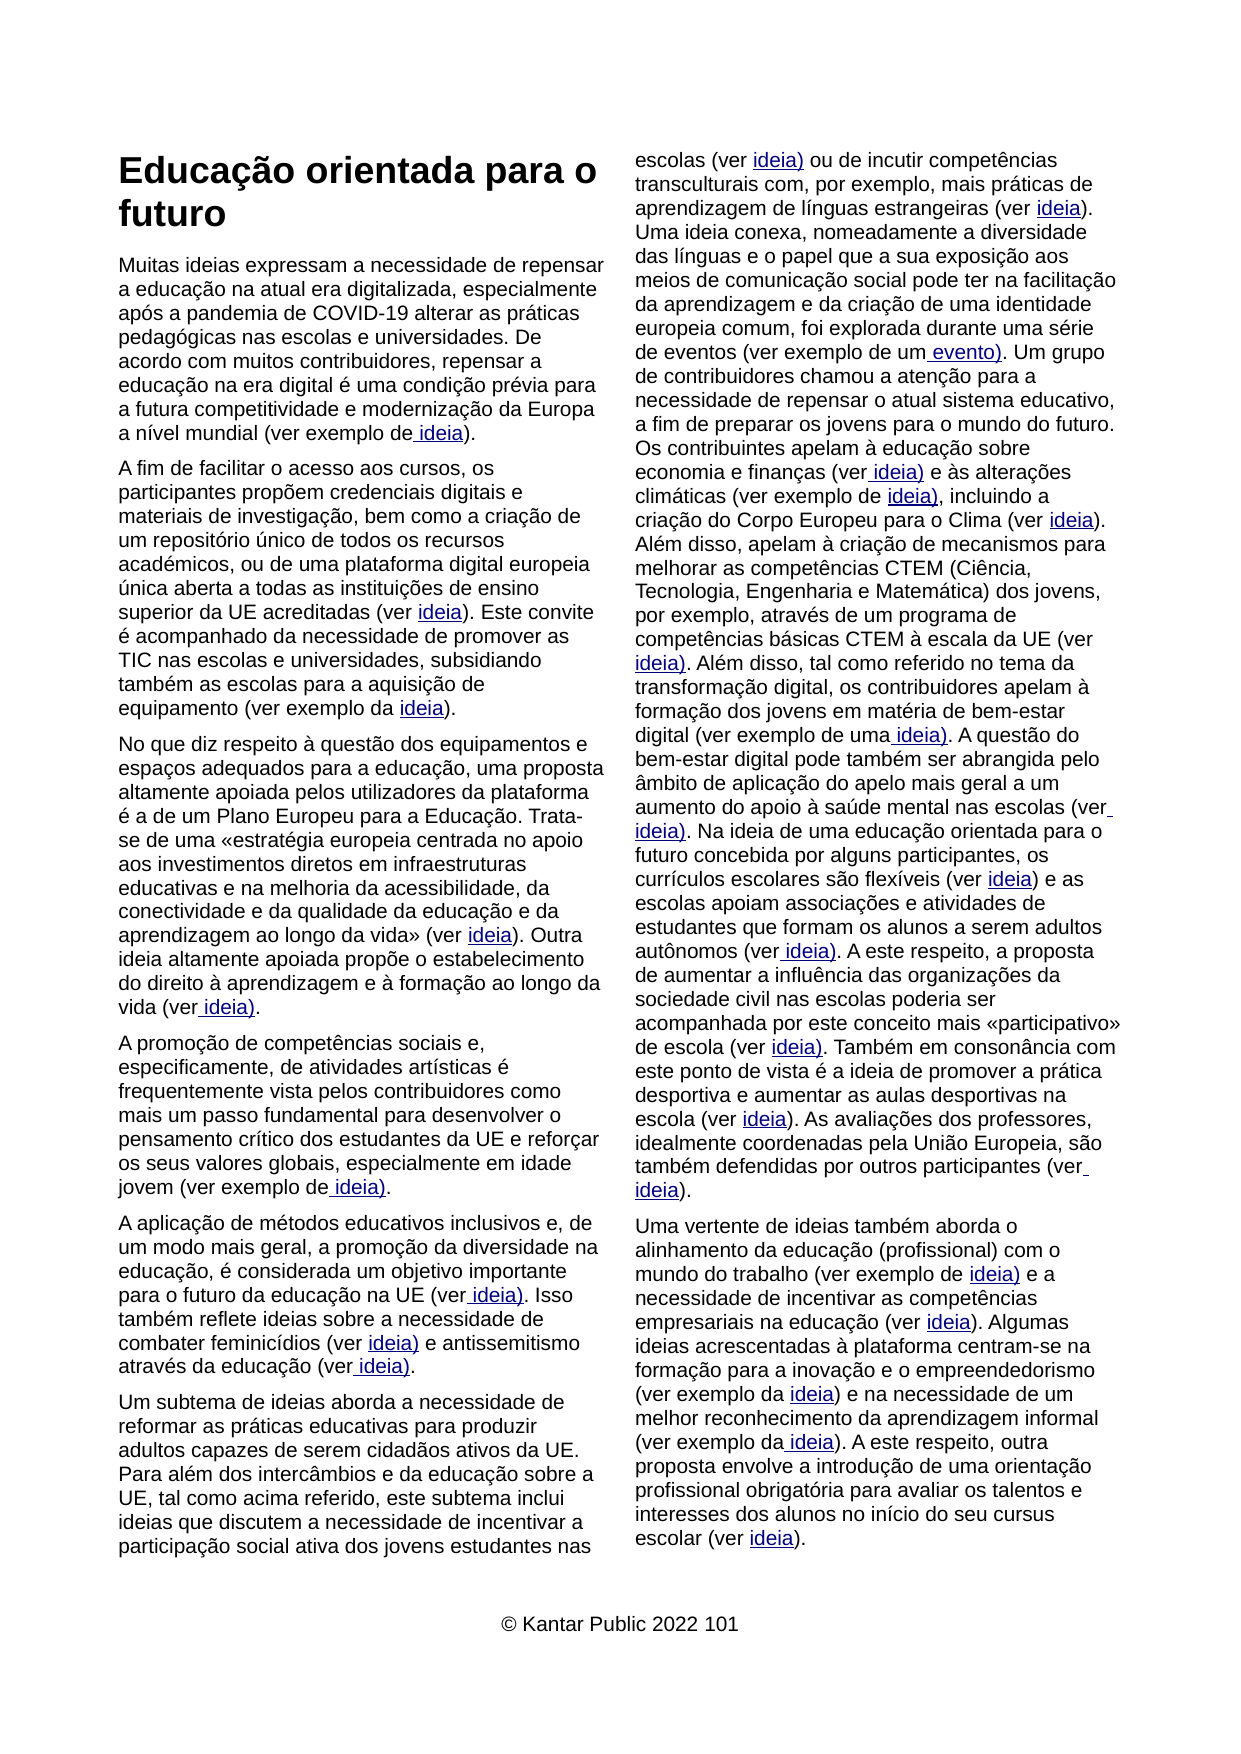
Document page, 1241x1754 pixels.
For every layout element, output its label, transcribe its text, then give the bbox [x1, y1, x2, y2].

text escolas (ver ideia) ou de incutir competências transculturais com, por exemplo, mais práticas de aprendizagem de línguas estrangeiras (ver ideia). Uma ideia conexa, nomeadamente a diversidade das línguas e o papel que a sua exposição aos meios de comunicação social pode ter na facilitação da aprendizagem e da criação de uma identidade europeia comum, foi explorada durante uma série de eventos (ver exemplo de um evento). Um grupo de contribuidores chamou a atenção para a necessidade de repensar o atual sistema educativo, a fim de preparar os jovens para o mundo do futuro. Os contribuintes apelam à educação sobre economia e finanças (ver ideia) e às alterações climáticas (ver exemplo de ideia), incluindo a criação do Corpo Europeu para o Clima (ver ideia). Além disso, apelam à criação de mecanismos para melhorar as competências CTEM (Ciência, Tecnologia, Engenharia e Matemática) dos jovens, por exemplo, através de um programa de competências básicas CTEM à escala da UE (ver ideia). Além disso, tal como referido no tema da transformação digital, os contribuidores apelam à formação dos jovens em matéria de bem-estar digital (ver exemplo de uma ideia). A questão do bem-estar digital pode também ser abrangida pelo âmbito de aplicação do apelo mais geral a um aumento do apoio à saúde mental nas escolas (ver ideia). Na ideia de uma educação orientada para o futuro concebida por alguns participantes, os currículos escolares são flexíveis (ver ideia) e as escolas apoiam associações e atividades de estudantes que formam os alunos a serem adultos autônomos (ver ideia). A este respeito, a proposta de aumentar a influência das organizações da sociedade civil nas escolas poderia ser acompanhada por este conceito mais «participativo» de escola (ver ideia). Também em consonância com este ponto de vista é a ideia de promover a prática desportiva e aumentar as aulas desportivas na escola (ver ideia). As avaliações dos professores, idealmente coordenadas pela União Europeia, são também defendidas por outros participantes (ver ideia). [635, 148, 1122, 1202]
text No que diz respeito à questão dos equipamentos e espaços adequados para a educação, uma proposta altamente apoiada pelos utilizadores da plataforma é a de um Plano Europeu para a Educação. Trata-se de uma «estratégia europeia centrada no apoio aos investimentos diretos em infraestruturas educativas e na melhoria da acessibilidade, da conectividade e da qualidade da educação e da aprendizagem ao longo da vida» (ver ideia). Outra ideia altamente apoiada propõe o estabelecimento do direito à aprendizagem e à formação ao longo da vida (ver ideia). [118, 732, 605, 1019]
text A promoção de competências sociais e, especificamente, de atividades artísticas é frequentemente vista pelos contribuidores como mais um passo fundamental para desenvolver o pensamento crítico dos estudantes da UE e reforçar os seus valores globais, especialmente em idade jovem (ver exemplo de ideia). [118, 1031, 605, 1199]
text Um subtema de ideias aborda a necessidade de reformar as práticas educativas para produzir adultos capazes de serem cidadãos ativos da UE. Para além dos intercâmbios e da educação sobre a UE, tal como acima referido, este subtema inclui ideias que discutem a necessidade de incentivar a participação social ativa dos jovens estudantes nas [118, 1390, 605, 1558]
text A fim de facilitar o acesso aos cursos, os participantes propõem credenciais digitais e materiais de investigação, bem como a criação de um repositório único de todos os recursos académicos, ou de uma plataforma digital europeia única aberta a todas as instituições de ensino superior da UE acreditadas (ver ideia). Este convite é acompanhado da necessidade de promover as TIC nas escolas e universidades, subsidiando também as escolas para a aquisição de equipamento (ver exemplo da ideia). [118, 456, 605, 720]
text Uma vertente de ideias também aborda o alinhamento da educação (profissional) com o mundo do trabalho (ver exemplo de ideia) e a necessidade de incentivar as competências empresariais na educação (ver ideia). Algumas ideias acrescentadas à plataforma centram-se na formação para a inovação e o empreendedorismo (ver exemplo da ideia) e na necessidade de um melhor reconhecimento da aprendizagem informal (ver exemplo da ideia). A este respeito, outra proposta envolve a introdução de uma orientação profissional obrigatória para avaliar os talentos e interesses dos alunos no início do seu cursus escolar (ver ideia). [635, 1214, 1122, 1549]
text A aplicação de métodos educativos inclusivos e, de um modo mais geral, a promoção da diversidade na educação, é considerada um objetivo importante para o futuro da educação na UE (ver ideia). Isso também reflete ideias sobre a necessidade de combater feminicídios (ver ideia) e antissemitismo através da educação (ver ideia). [118, 1211, 605, 1378]
text Muitas ideias expressam a necessidade de repensar a educação na atual era digitalizada, especialmente após a pandemia de COVID-19 alterar as práticas pedagógicas nas escolas e universidades. De acordo com muitos contribuidores, repensar a educação na era digital é uma condição prévia para a futura competitividade e modernização da Europa a nível mundial (ver exemplo de ideia). [118, 253, 605, 444]
subtitle Educação orientada para o futuro [118, 148, 605, 234]
